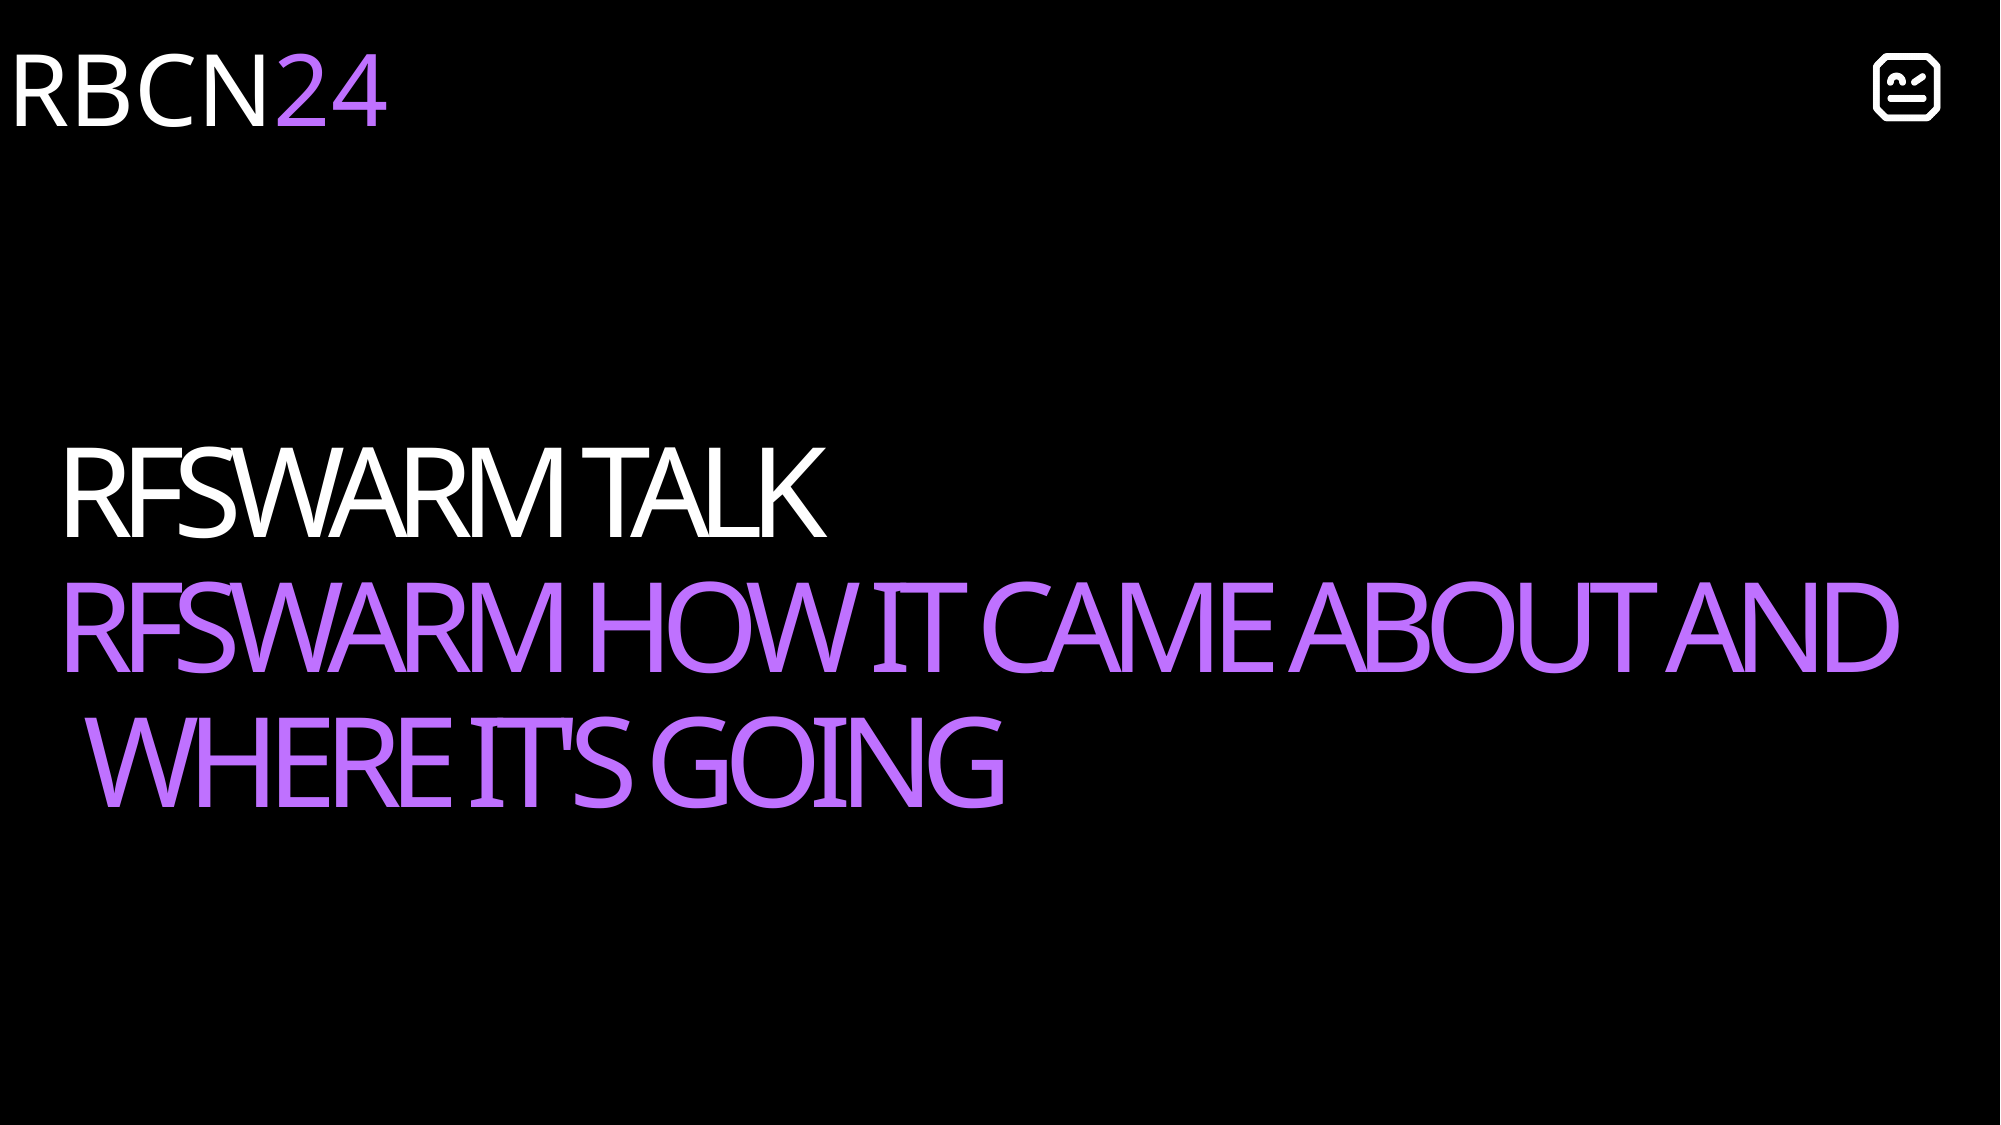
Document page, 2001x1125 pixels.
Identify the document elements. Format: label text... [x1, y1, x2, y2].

title RFSwarm Talk [54, 258, 1946, 565]
picture [1850, 30, 1963, 144]
subtitle RFSwarm how it came about and where it's going [54, 565, 1946, 870]
